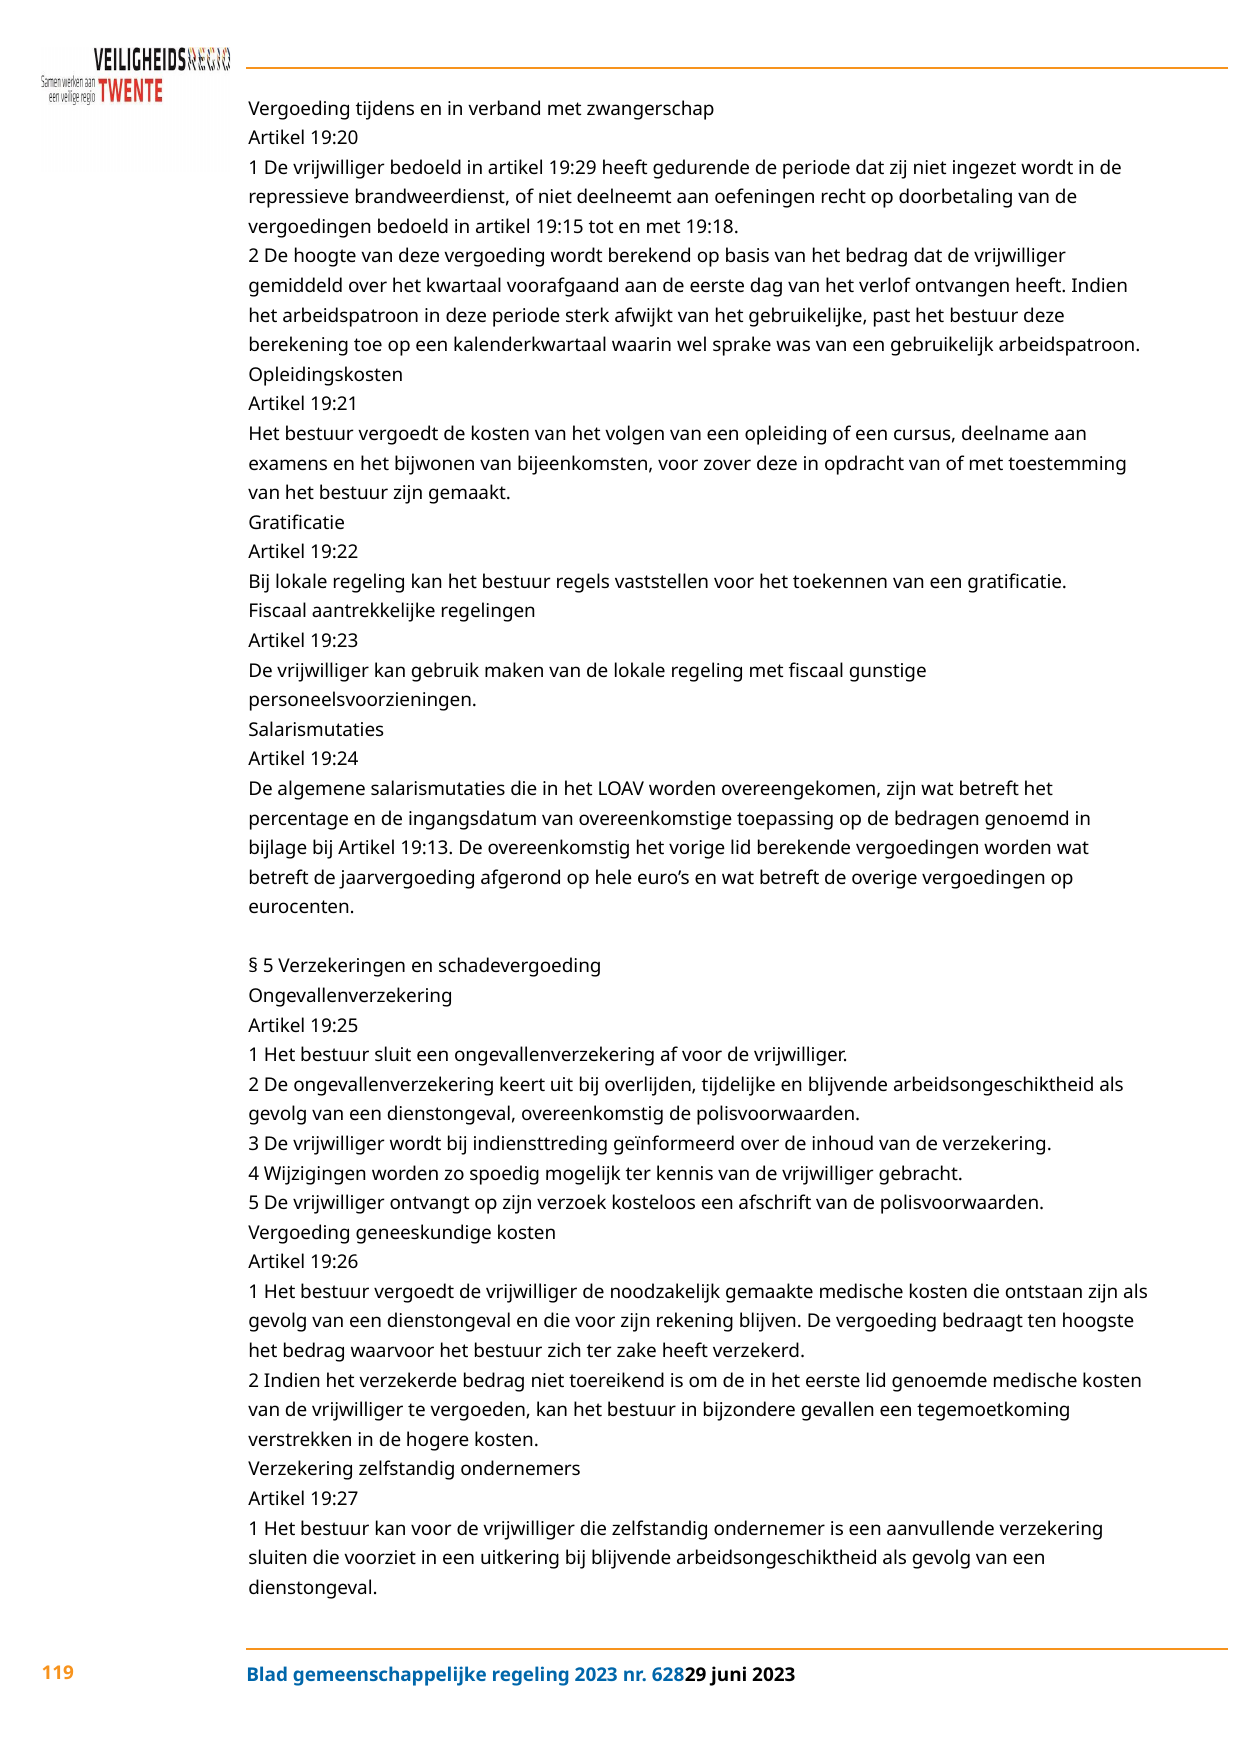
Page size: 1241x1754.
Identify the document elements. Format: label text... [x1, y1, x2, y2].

text Artikel 19:20 [248, 124, 1152, 150]
text 5 De vrijwilliger ontvangt op zijn verzoek kosteloos een afschrift van de polisvoorwaarden. [248, 1189, 1152, 1215]
text 3 De vrijwilliger wordt bij indiensttreding geïnformeerd over de inhoud van de verzekering. [248, 1130, 1152, 1156]
text Artikel 19:27 [248, 1485, 1152, 1511]
text 1 De vrijwilliger bedoeld in artikel 19:29 heeft gedurende de periode dat zij niet ingezet wordt in de repressieve brandweerdienst, of niet deelneemt aan oefeningen recht op doorbetaling van de vergoedingen bedoeld in artikel 19:15 tot en met 19:18. [248, 154, 1152, 239]
text Artikel 19:22 [248, 538, 1152, 564]
text § 5 Verzekeringen en schadevergoeding [248, 953, 1152, 978]
text 1 Het bestuur kan voor de vrijwilliger die zelfstandig ondernemer is een aanvullende verzekering sluiten die voorziet in een uitkering bij blijvende arbeidsongeschiktheid als gevolg van een dienstongeval. [248, 1515, 1152, 1600]
text Gratificatie [248, 509, 1152, 535]
text Artikel 19:21 [248, 391, 1152, 416]
text Artikel 19:25 [248, 1012, 1152, 1038]
text 2 De hoogte van deze vergoeding wordt berekend op basis van het bedrag dat de vrijwilliger gemiddeld over het kwartaal voorafgaand aan de eerste dag van het verlof ontvangen heeft. Indien het arbeidspatroon in deze periode sterk afwijkt van het gebruikelijke, past het bestuur deze berekening toe op een kalenderkwartaal waarin wel sprake was van een gebruikelijk arbeidspatroon. [248, 243, 1152, 357]
text Verzekering zelfstandig ondernemers [248, 1456, 1152, 1481]
text 1 Het bestuur vergoedt de vrijwilliger de noodzakelijk gemaakte medische kosten die ontstaan zijn als gevolg van een dienstongeval en die voor zijn rekening blijven. De vergoeding bedraagt ten hoogste het bedrag waarvoor het bestuur zich ter zake heeft verzekerd. [248, 1278, 1152, 1363]
text Artikel 19:23 [248, 627, 1152, 653]
text Vergoeding tijdens en in verband met zwangerschap [248, 95, 1152, 121]
text Artikel 19:26 [248, 1248, 1152, 1274]
text Ongevallenverzekering [248, 982, 1152, 1008]
picture [41, 47, 231, 172]
text Salarismutaties [248, 716, 1152, 742]
text Vergoeding geneeskundige kosten [248, 1219, 1152, 1245]
text De algemene salarismutaties die in het LOAV worden overeengekomen, zijn wat betreft het percentage en de ingangsdatum van overeenkomstige toepassing op de bedragen genoemd in bijlage bij Artikel 19:13. De overeenkomstig het vorige lid berekende vergoedingen worden wat betreft de jaarvergoeding afgerond op hele euro’s en wat betreft de overige vergoedingen op eurocenten. [248, 775, 1152, 919]
text Opleidingskosten [248, 361, 1152, 387]
text Artikel 19:24 [248, 746, 1152, 771]
text 2 Indien het verzekerde bedrag niet toereikend is om de in het eerste lid genoemde medische kosten van de vrijwilliger te vergoeden, kan het bestuur in bijzondere gevallen een tegemoetkoming verstrekken in de hogere kosten. [248, 1367, 1152, 1452]
text Fiscaal aantrekkelijke regelingen [248, 598, 1152, 623]
text De vrijwilliger kan gebruik maken van de lokale regeling met fiscaal gunstige personeelsvoorzieningen. [248, 657, 1152, 712]
text 4 Wijzigingen worden zo spoedig mogelijk ter kennis van de vrijwilliger gebracht. [248, 1160, 1152, 1186]
text 2 De ongevallenverzekering keert uit bij overlijden, tijdelijke en blijvende arbeidsongeschiktheid als gevolg van een dienstongeval, overeenkomstig de polisvoorwaarden. [248, 1071, 1152, 1126]
text Het bestuur vergoedt de kosten van het volgen van een opleiding of een cursus, deelname aan examens en het bijwonen van bijeenkomsten, voor zover deze in opdracht van of met toestemming van het bestuur zijn gemaakt. [248, 420, 1152, 505]
text Bij lokale regeling kan het bestuur regels vaststellen voor het toekennen van een gratificatie. [248, 568, 1152, 594]
text 1 Het bestuur sluit een ongevallenverzekering af voor de vrijwilliger. [248, 1041, 1152, 1067]
